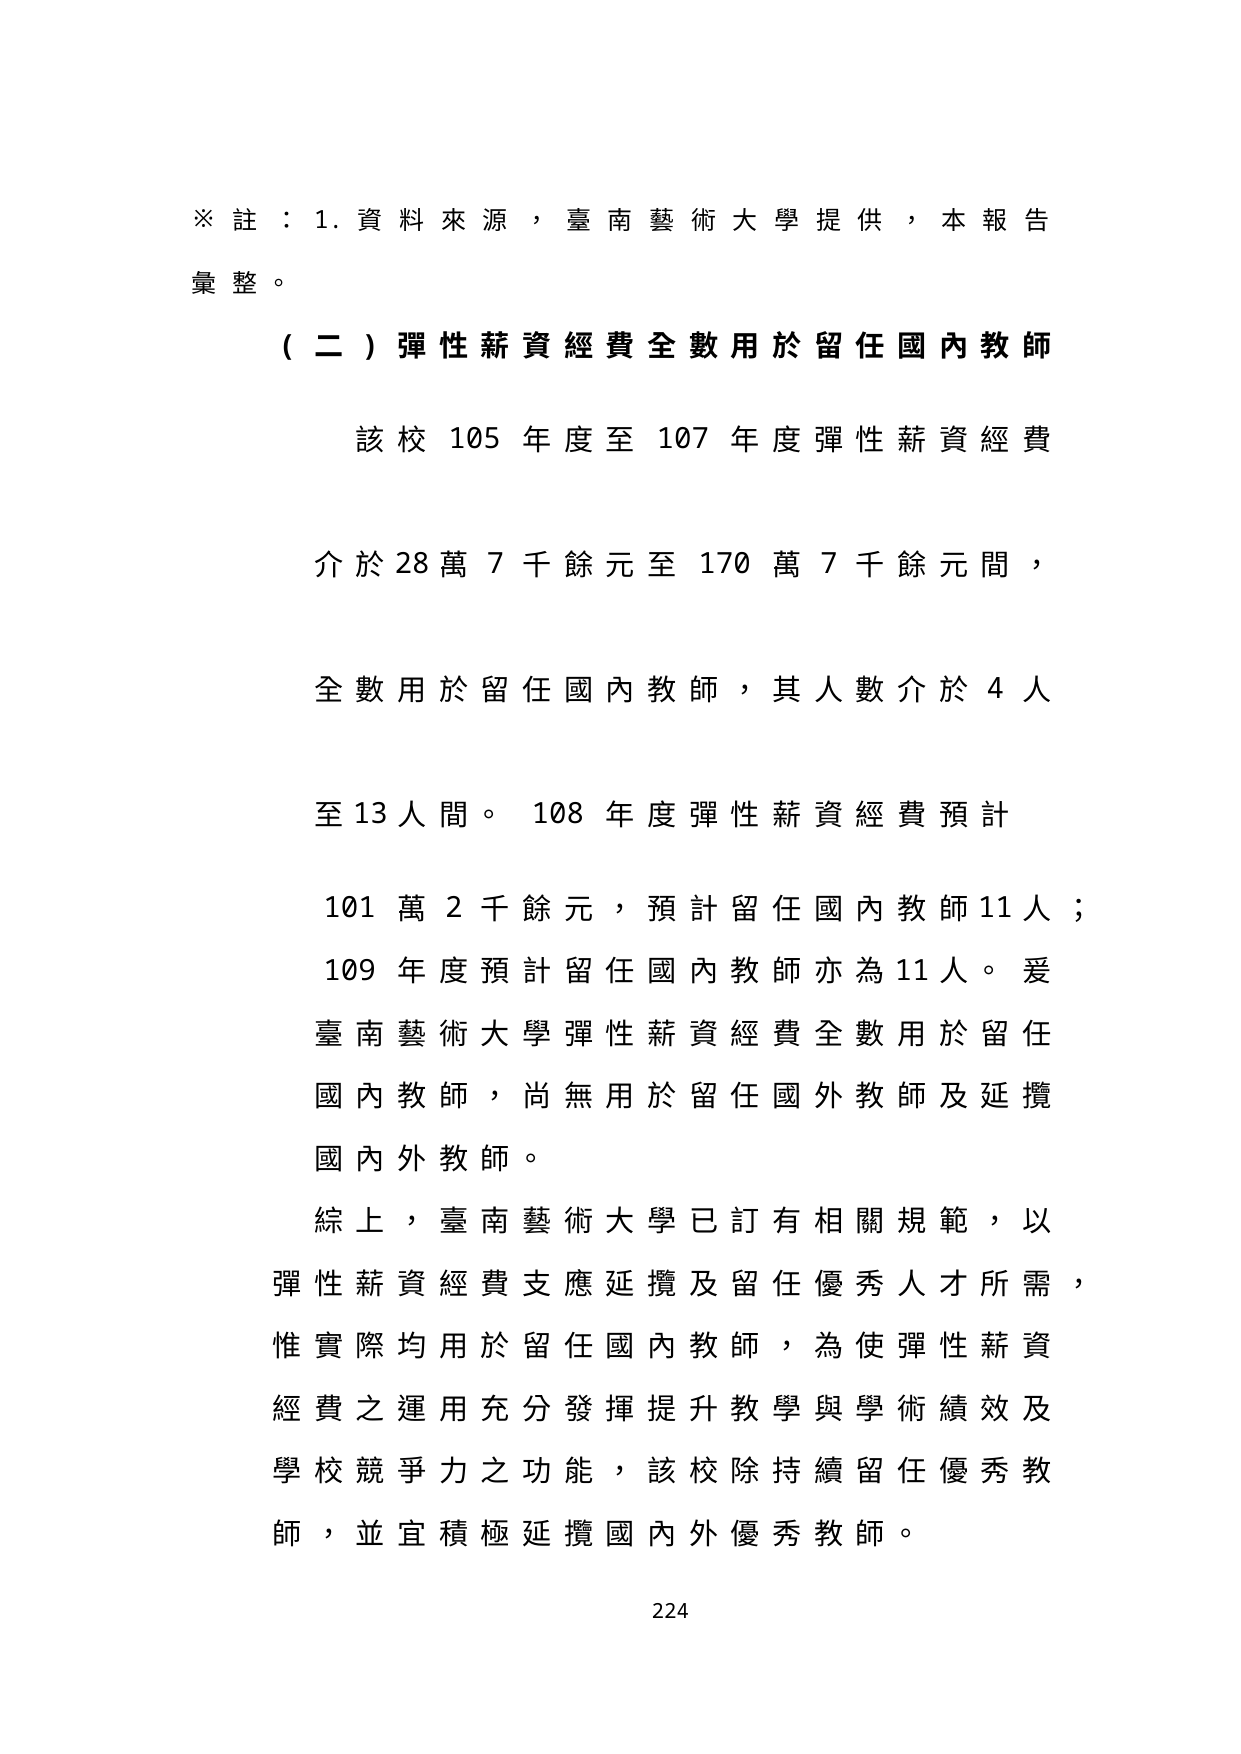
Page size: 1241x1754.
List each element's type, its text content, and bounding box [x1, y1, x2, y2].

text (二)彈性薪資經費全數用於留任國內教師 [242, 302, 1058, 365]
text 綜上，臺南藝術大學已訂有相關規範，以彈性薪資經費支應延攬及留任優秀人才所需，惟實際均用於留任國內教師，為使彈性薪資經費之運用充分發揮提升教學與學術績效及學校競爭力之功能，該校除持續留任優秀教師，並宜積極延攬國內外優秀教師。 [242, 1177, 1058, 1552]
text ※註：1.資料來源，臺南藝術大學提供，本報告彙整。 [183, 177, 1058, 302]
text 該校105年度至107年度彈性薪資經費介於28萬7千餘元至170萬7千餘元間，全數用於留任國內教師，其人數介於4人至13人間。108年度彈性薪資經費預計101萬2千餘元，預計留任國內教師11人；109年度預計留任國內教師亦為11人。爰臺南藝術大學彈性薪資經費全數用於留任國內教師，尚無用於留任國外教師及延攬國內外教師。 [271, 365, 1058, 1177]
